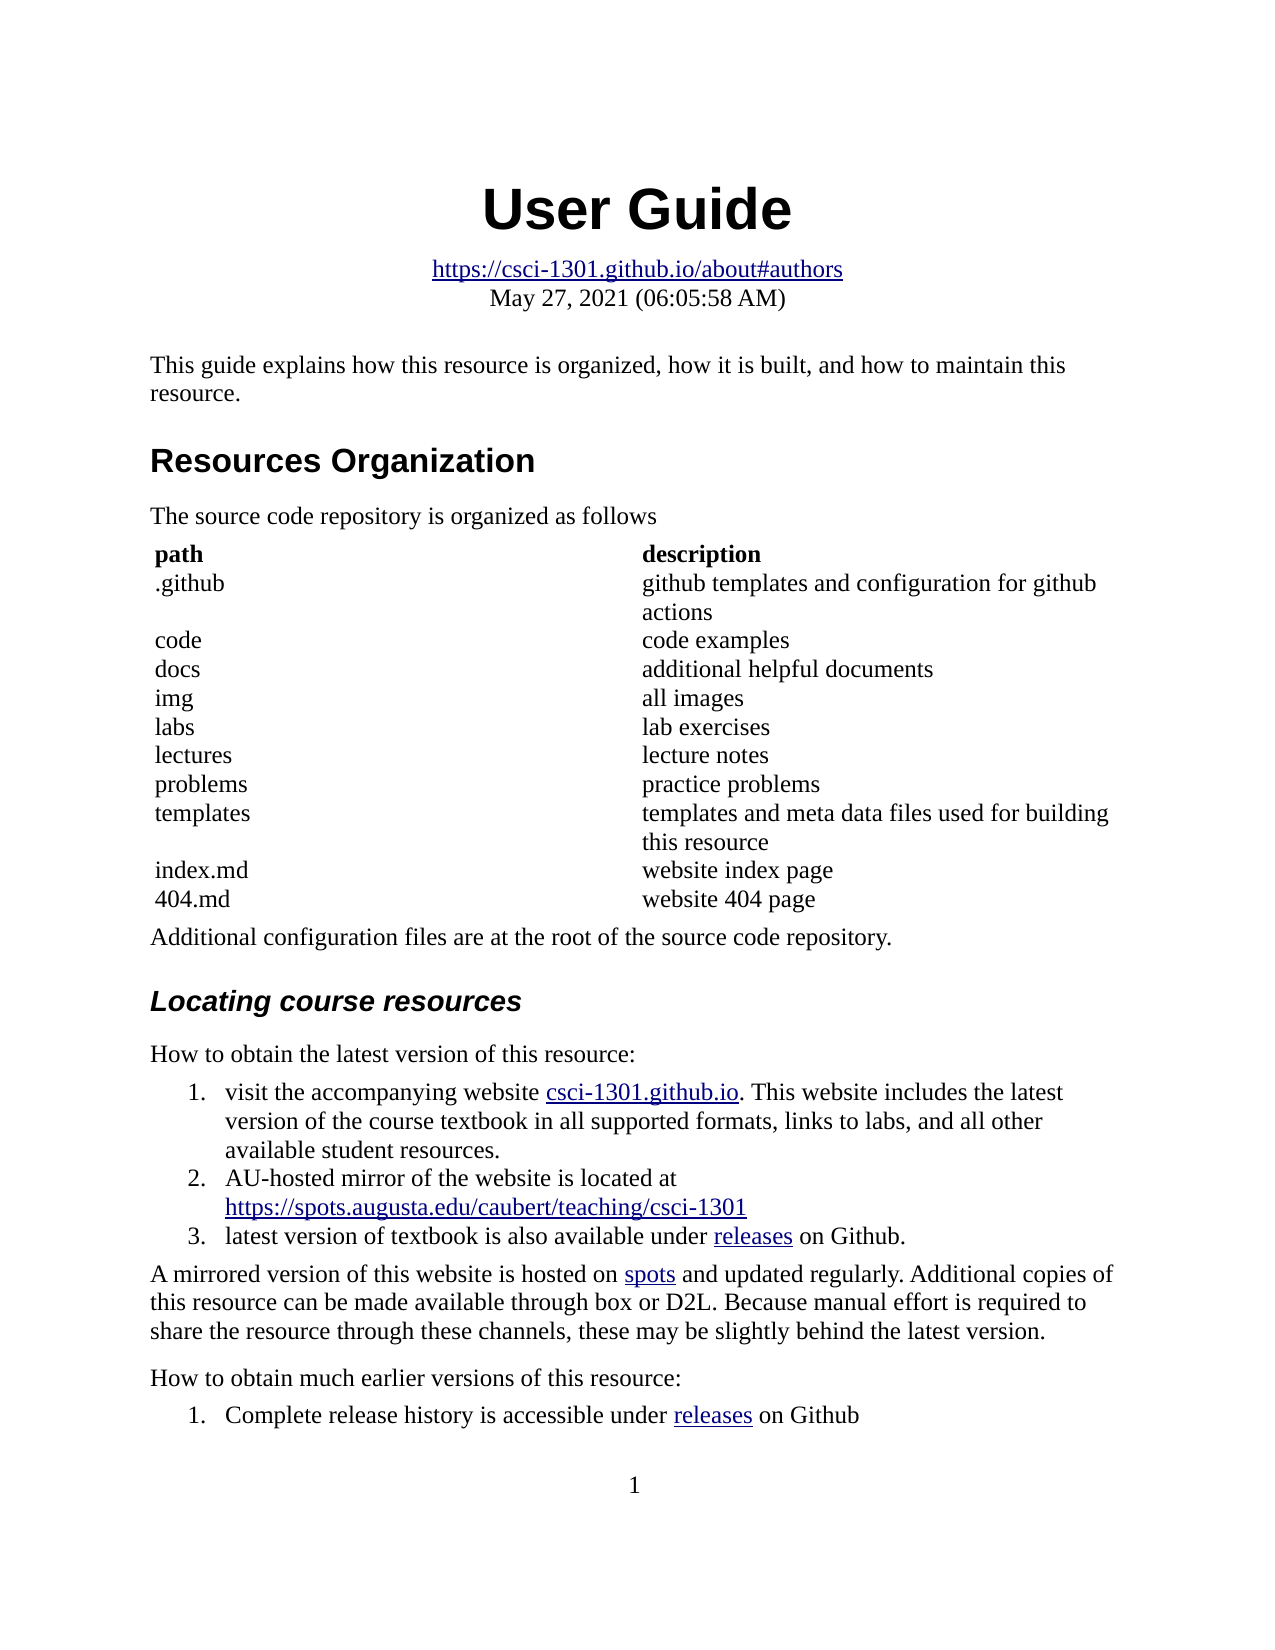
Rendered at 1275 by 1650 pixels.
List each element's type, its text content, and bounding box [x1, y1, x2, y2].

table_cell website index page [638, 855, 1125, 884]
table_cell problems [150, 769, 637, 798]
table_cell all images [638, 683, 1125, 712]
table_cell templates and meta data files used for building this resource [638, 798, 1125, 855]
text How to obtain the latest version of this resource: [150, 1039, 1125, 1068]
table_cell labs [150, 712, 637, 740]
table_cell docs [150, 654, 637, 683]
table_cell .github [150, 568, 637, 625]
subtitle Locating course resources [150, 984, 1125, 1018]
table_cell index.md [150, 855, 637, 884]
list latest version of textbook is also available under releases on Github. [187, 1221, 1125, 1250]
table_header description [638, 539, 1125, 568]
text This guide explains how this resource is organized, how it is built, and how to maintain this resource. [150, 350, 1125, 407]
table_cell lab exercises [638, 712, 1125, 740]
table_cell code [150, 625, 637, 654]
text Additional configuration files are at the root of the source code repository. [150, 922, 1125, 951]
list AU-hosted mirror of the website is located at https://spots.augusta.edu/caubert/teaching/csci-1301 [187, 1163, 1125, 1221]
text A mirrored version of this website is hosted on spots and updated regularly. Additional copies of this resource can be made available through box or D2L. Because manual effort is required to share the resource through these channels, these may be slightly behind the latest version. [150, 1259, 1125, 1345]
table_cell practice problems [638, 769, 1125, 798]
text How to obtain much earlier versions of this resource: [150, 1363, 1125, 1392]
table_header path [150, 539, 637, 568]
table_cell lectures [150, 740, 637, 769]
text The source code repository is organized as follows [150, 501, 1125, 530]
list visit the accompanying website csci-1301.github.io. This website includes the latest version of the course textbook in all supported formats, links to labs, and all other available student resources. [187, 1077, 1125, 1163]
table_cell github templates and configuration for github actions [638, 568, 1125, 625]
table_cell additional helpful documents [638, 654, 1125, 683]
subtitle Resources Organization [150, 441, 1125, 480]
table_cell lecture notes [638, 740, 1125, 769]
table_cell templates [150, 798, 637, 855]
text May 27, 2021 (06:05:58 AM) [150, 283, 1125, 312]
table_cell website 404 page [638, 884, 1125, 913]
table_cell code examples [638, 625, 1125, 654]
list Complete release history is accessible under releases on Github [187, 1401, 1125, 1429]
table_cell img [150, 683, 637, 712]
title User Guide [150, 175, 1125, 242]
table_cell 404.md [150, 884, 637, 913]
text https://csci-1301.github.io/about#authors [150, 254, 1125, 283]
